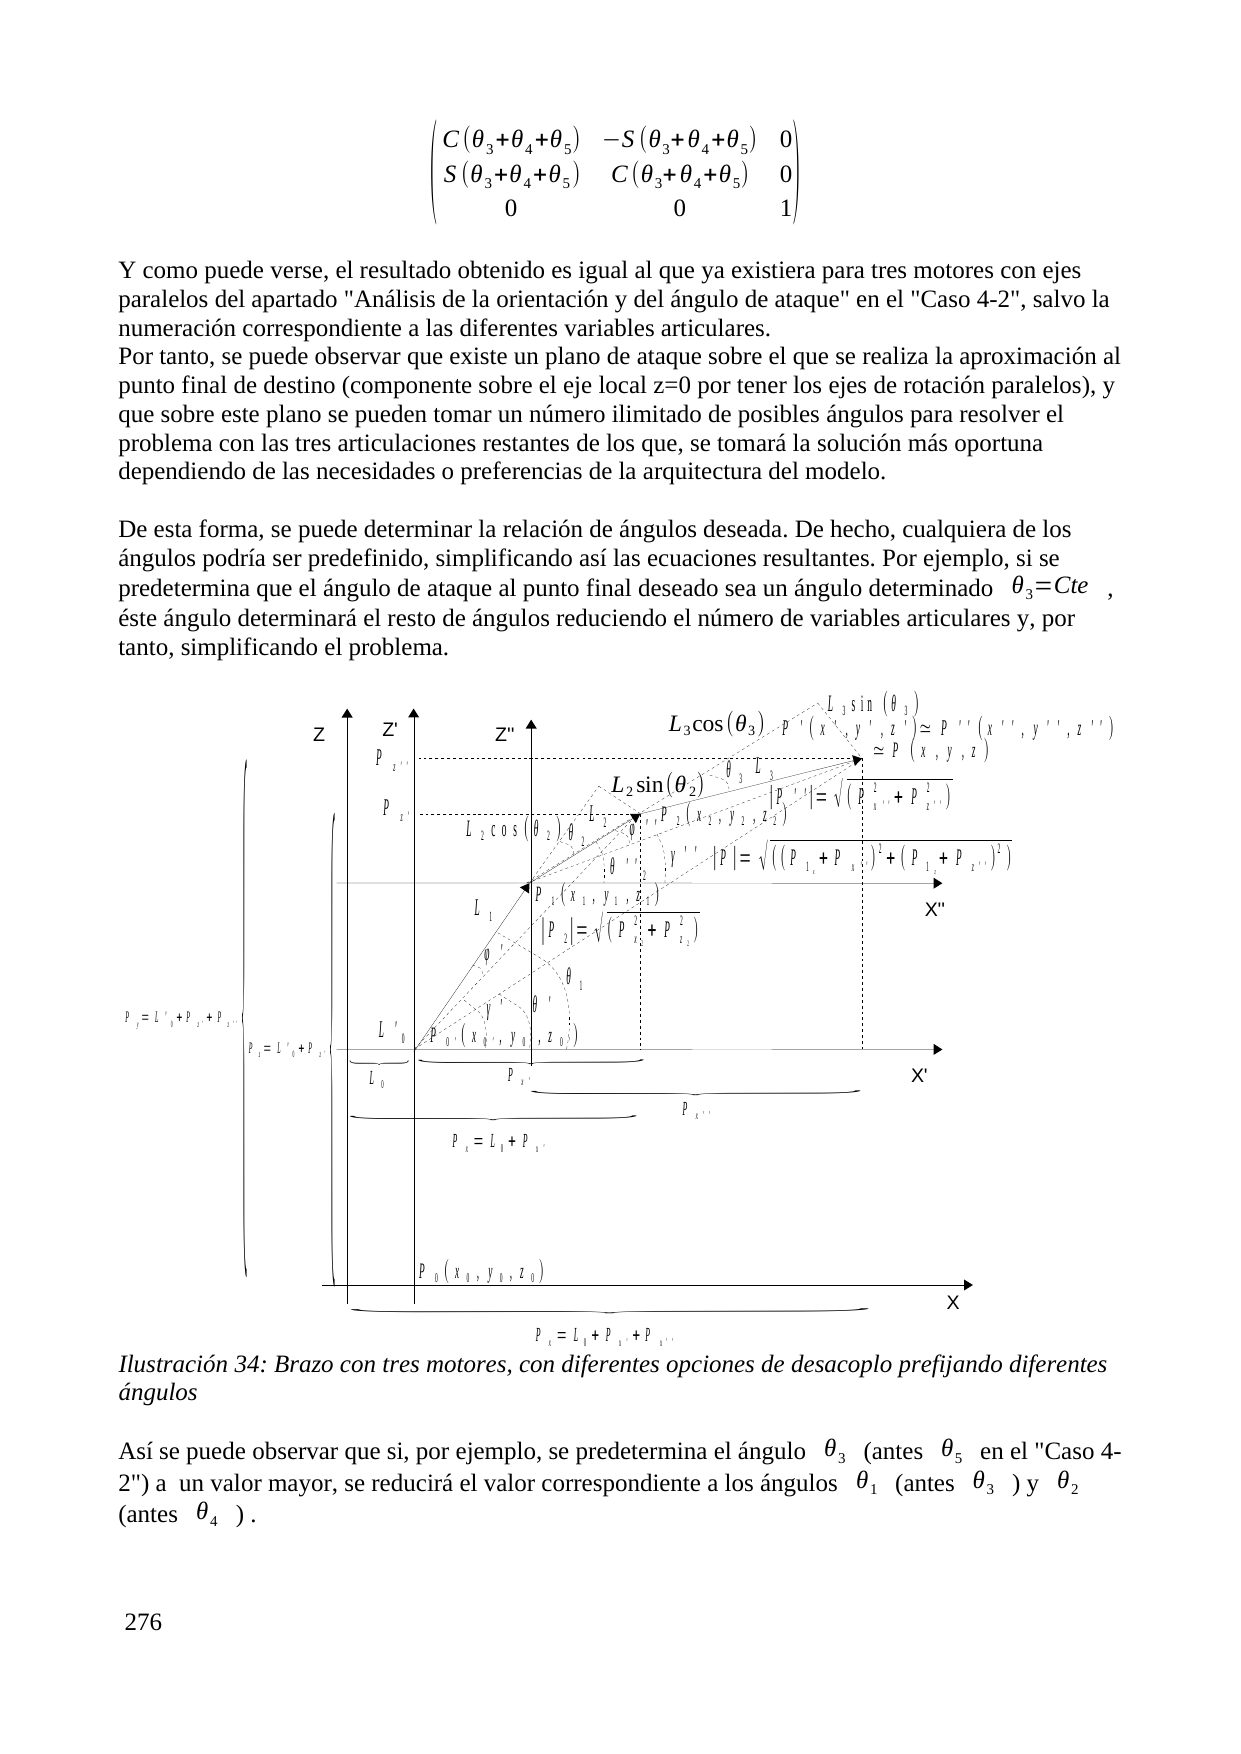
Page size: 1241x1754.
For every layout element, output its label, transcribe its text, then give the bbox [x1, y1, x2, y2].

text De esta forma, se puede determinar la relación de ángulos deseada. De hecho, cualquiera de los ángulos podría ser predefinido, simplificando así las ecuaciones resultantes. Por ejemplo, si se predetermina que el ángulo de ataque al punto final deseado sea un ángulo determinado, éste ángulo determinará el resto de ángulos reduciendo el número de variables articulares y, por tanto, simplificando el problema. [118, 514, 1122, 660]
text Por tanto, se puede observar que existe un plano de ataque sobre el que se realiza la aproximación al punto final de destino (componente sobre el eje local z=0 por tener los ejes de rotación paralelos), y que sobre este plano se pueden tomar un número ilimitado de posibles ángulos para resolver el problema con las tres articulaciones restantes de los que, se tomará la solución más oportuna dependiendo de las necesidades o preferencias de la arquitectura del modelo. [118, 341, 1122, 485]
text Así se puede observar que si, por ejemplo, se predetermina el ángulo(antesen el "Caso 4-2") a un valor mayor, se reducirá el valor correspondiente a los ángulos(antes) y(antes) . [118, 1435, 1122, 1529]
text Y como puede verse, el resultado obtenido es igual al que ya existiera para tres motores con ejes paralelos del apartado "Análisis de la orientación y del ángulo de ataque" en el "Caso 4-2", salvo la numeración correspondiente a las diferentes variables articulares. [118, 255, 1122, 341]
text Ilustración 34: Brazo con tres motores, con diferentes opciones de desacoplo prefijando diferentes ángulos [118, 702, 1122, 1406]
